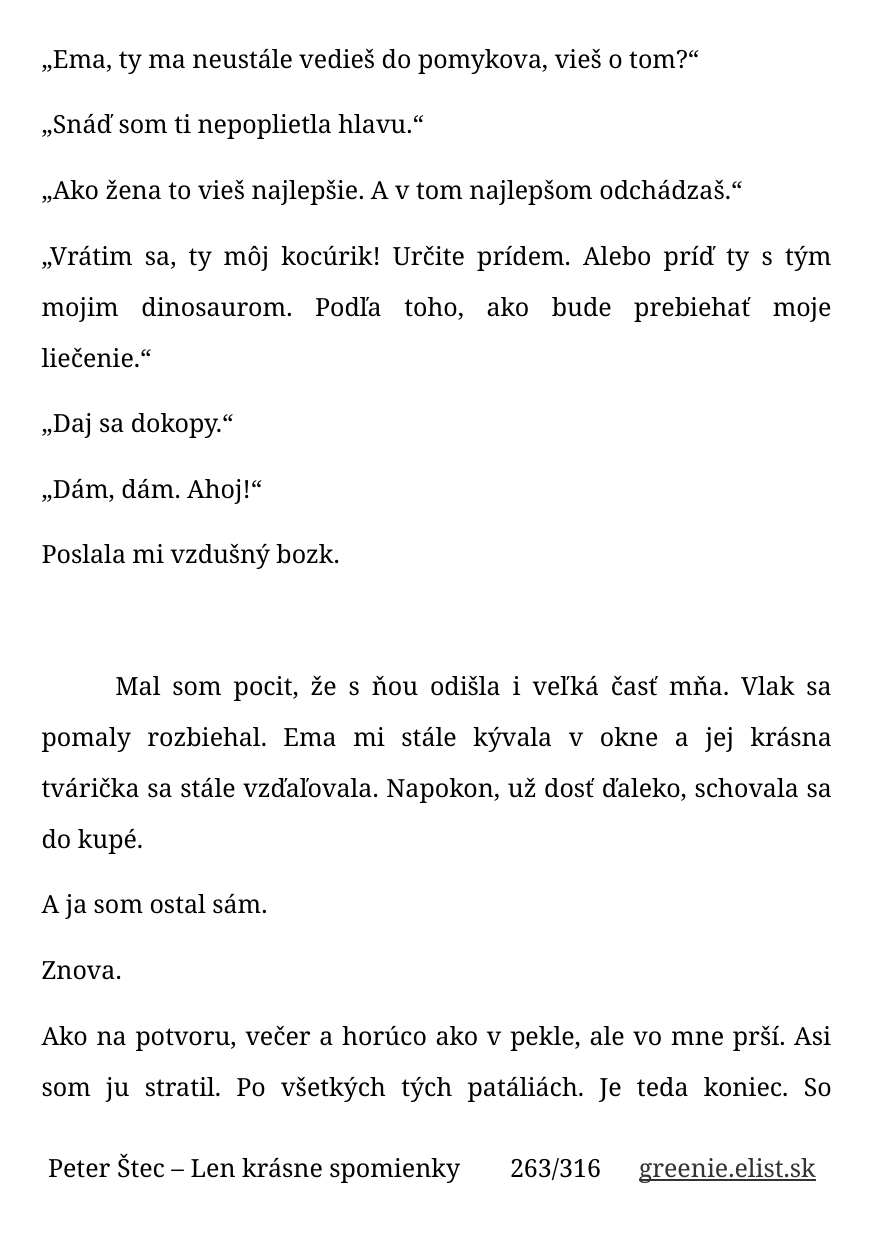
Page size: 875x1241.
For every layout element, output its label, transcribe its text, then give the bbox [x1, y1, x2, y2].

text „Vrátim sa, ty môj kocúrik! Určite prídem. Alebo príď ty s tým mojim dinosaurom. Podľa toho, ako bude prebiehať moje liečenie.“ [41, 238, 833, 374]
text Znova. [41, 953, 833, 987]
text „Daj sa dokopy.“ [41, 406, 833, 440]
text „Ako žena to vieš najlepšie. A v tom najlepšom odchádzaš.“ [41, 173, 833, 207]
text „Dám, dám. Ahoj!“ [41, 472, 833, 506]
text „Ema, ty ma neustále vedieš do pomykova, vieš o tom?“ [41, 41, 833, 75]
text Mal som pocit, že s ňou odišla i veľká časť mňa. Vlak sa pomaly rozbiehal. Ema mi stále kývala v okne a jej krásna tvárička sa stále vzďaľovala. Napokon, už dosť ďaleko, schovala sa do kupé. [41, 668, 833, 856]
text „Snáď som ti nepoplietla hlavu.“ [41, 107, 833, 141]
text Poslala mi vzdušný bozk. [41, 537, 833, 571]
text A ja som ostal sám. [41, 887, 833, 921]
text Ako na potvoru, večer a horúco ako v pekle, ale vo mne prší. Asi som ju stratil. Po všetkých tých patáliách. Je teda koniec. So [41, 1018, 833, 1103]
